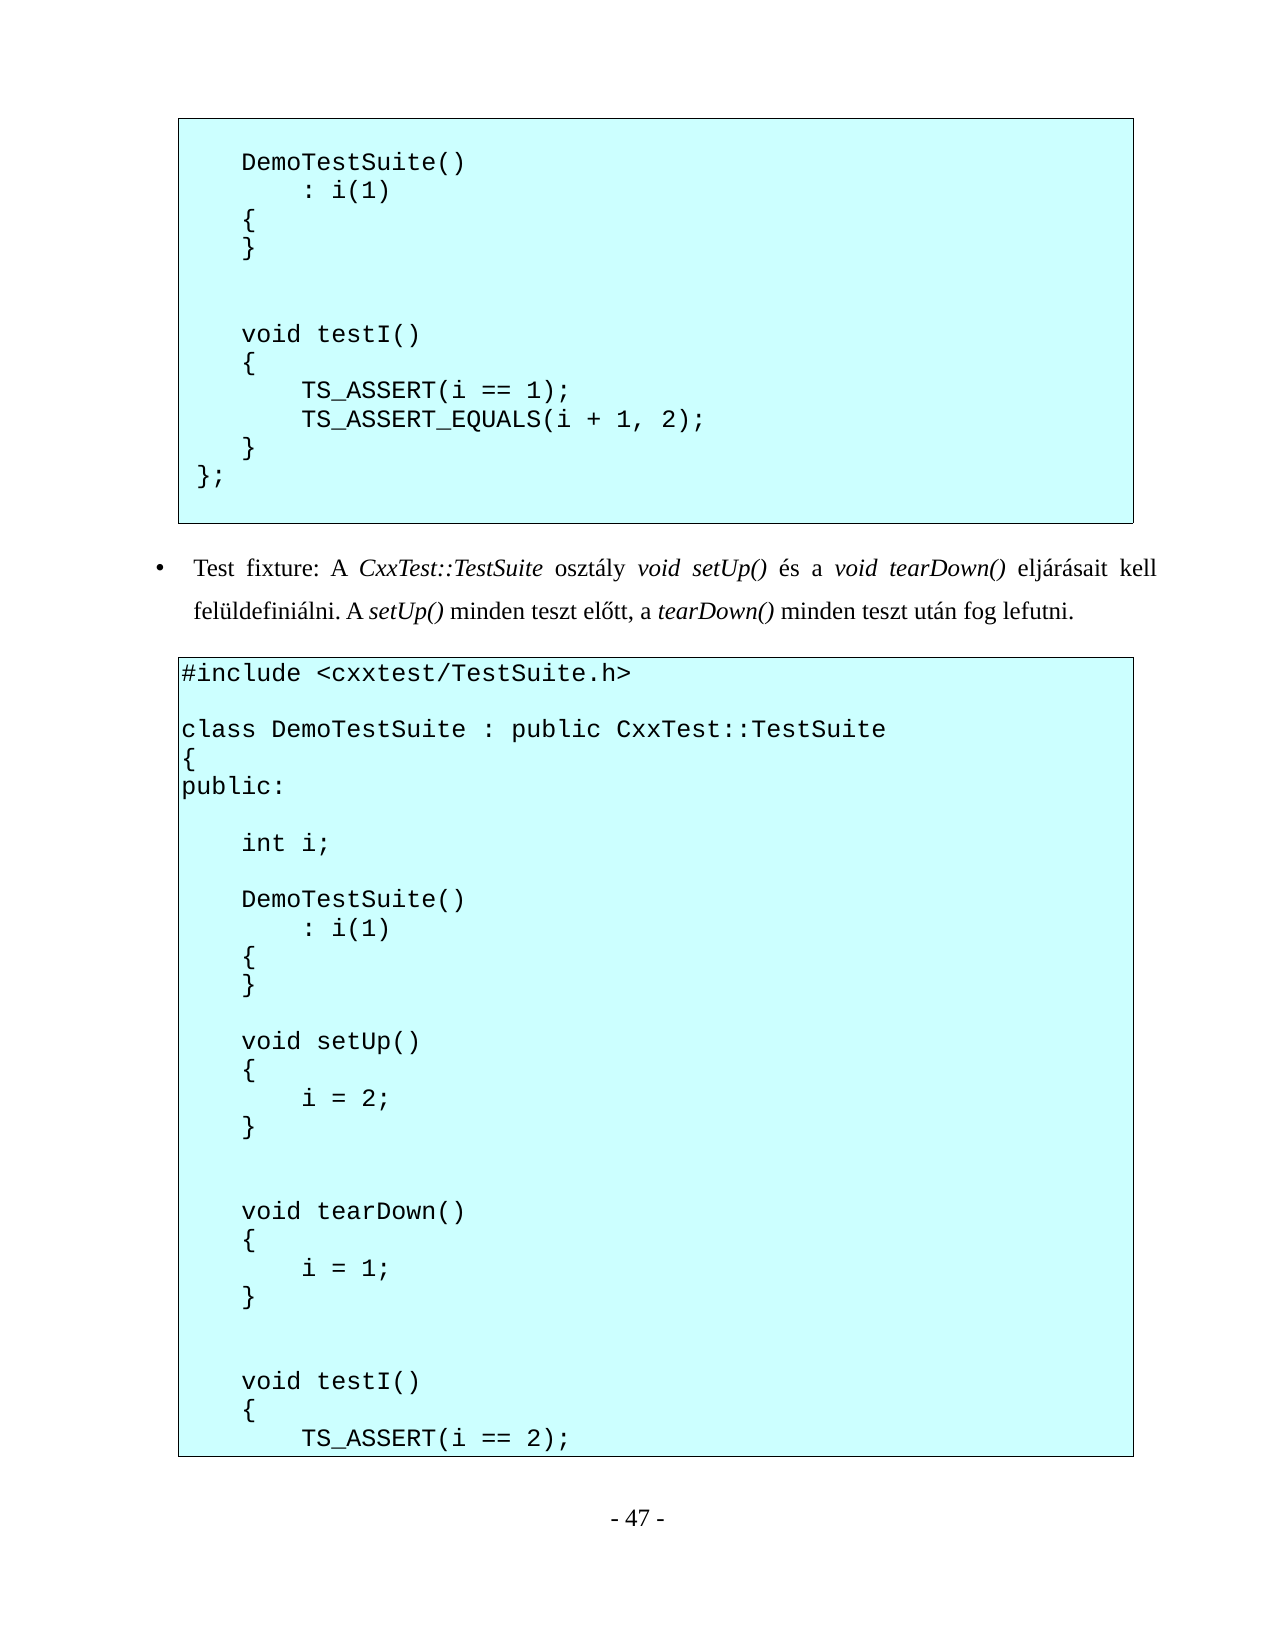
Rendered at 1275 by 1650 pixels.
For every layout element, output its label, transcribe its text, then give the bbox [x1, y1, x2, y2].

text void testI() { TS_ASSERT(i == 1); TS_ASSERT_EQUALS(i + 1, 2); } }; [179, 290, 1133, 523]
list Test fixture: A CxxTest::TestSuite osztály void setUp() és a void tearDown() eljárásait kell felüldefiniálni. A setUp() minden teszt előtt, a tearDown() minden teszt után fog lefutni. [156, 553, 1157, 624]
text #include <cxxtest/TestSuite.h> class DemoTestSuite : public CxxTest::TestSuite { public: int i; DemoTestSuite() : i(1) { } void setUp() { i = 2; } void tearDown() { i = 1; } void testI() { TS_ASSERT(i == 2); [179, 658, 1133, 1456]
text DemoTestSuite() : i(1) { } [179, 119, 1133, 263]
